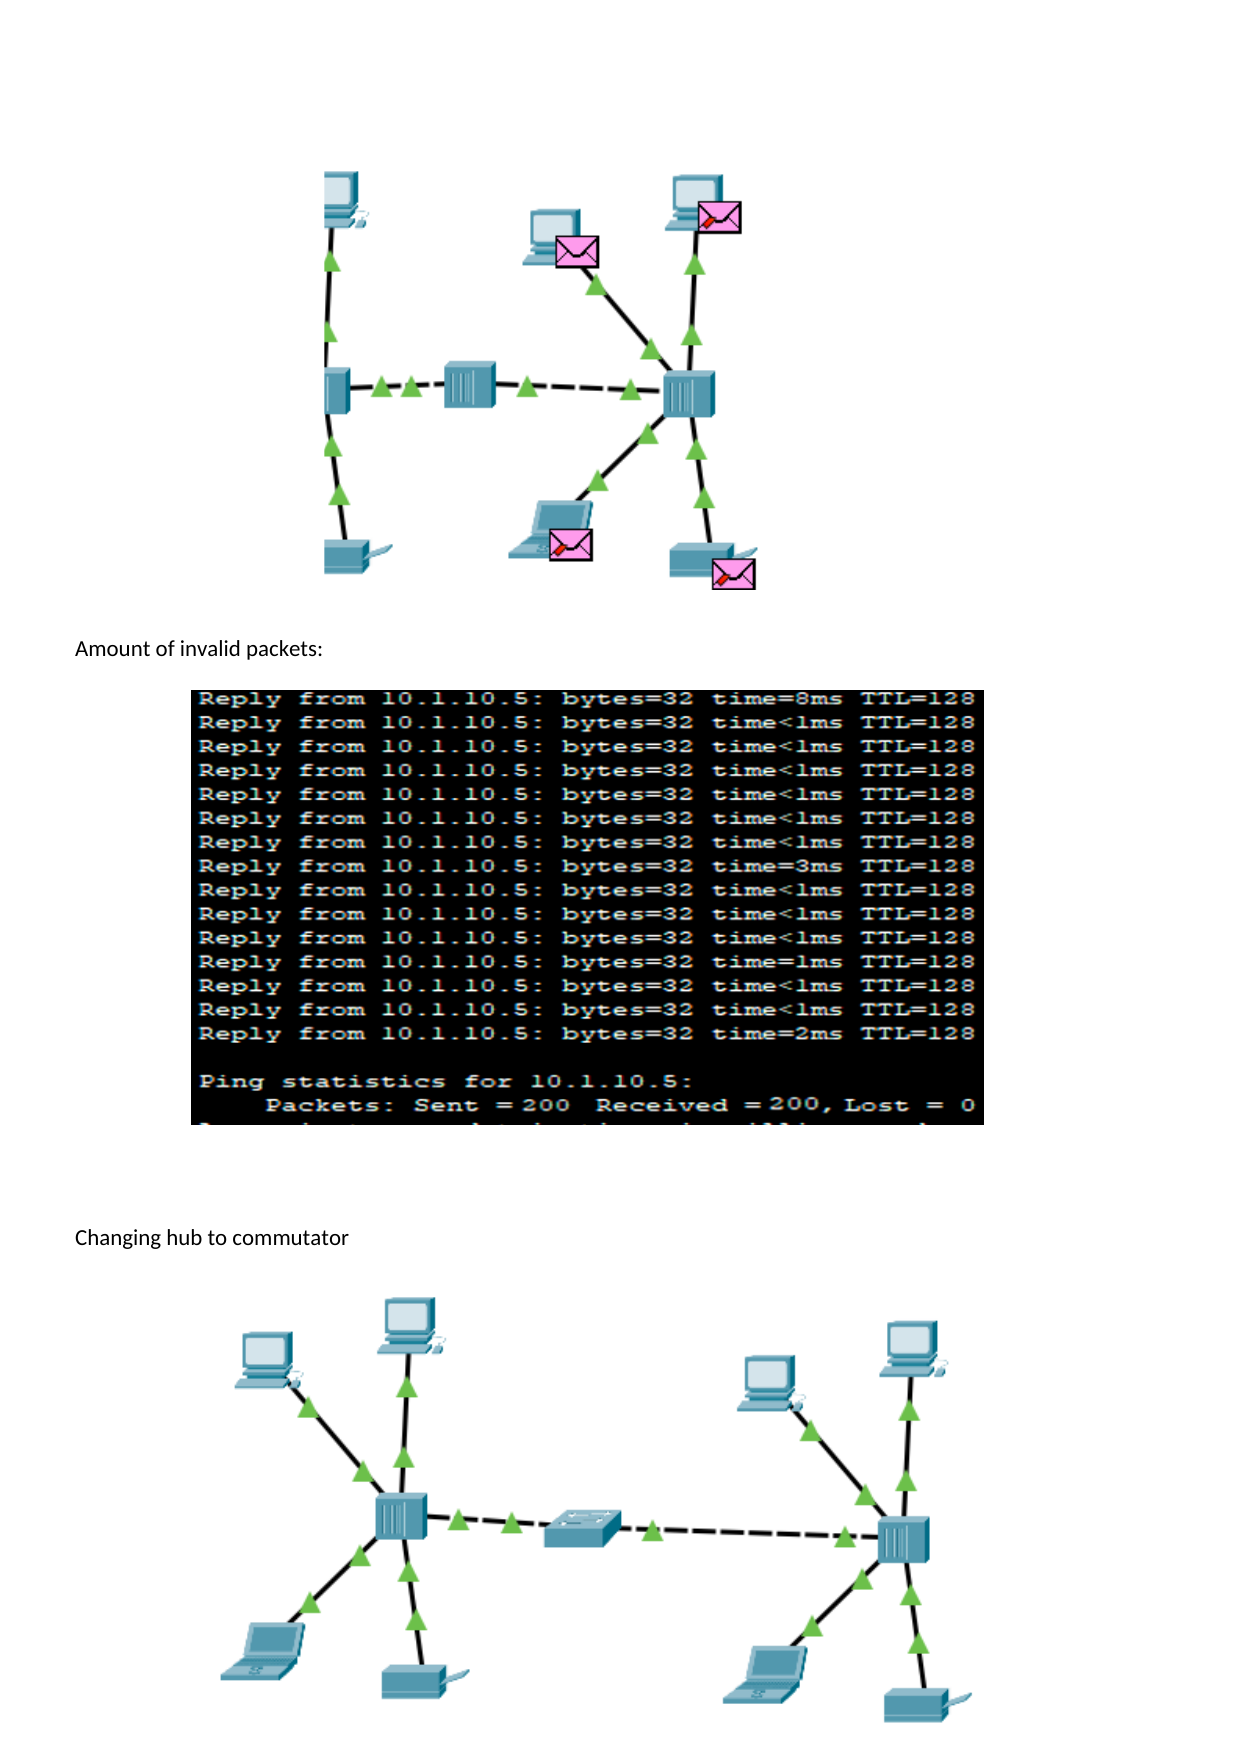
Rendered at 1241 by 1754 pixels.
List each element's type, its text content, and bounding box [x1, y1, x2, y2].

picture [324, 134, 825, 590]
picture [191, 690, 984, 1125]
picture [210, 1271, 1030, 1754]
text Amount of invalid packets: [75, 634, 1165, 662]
text Changing hub to commutator [75, 1223, 1165, 1251]
